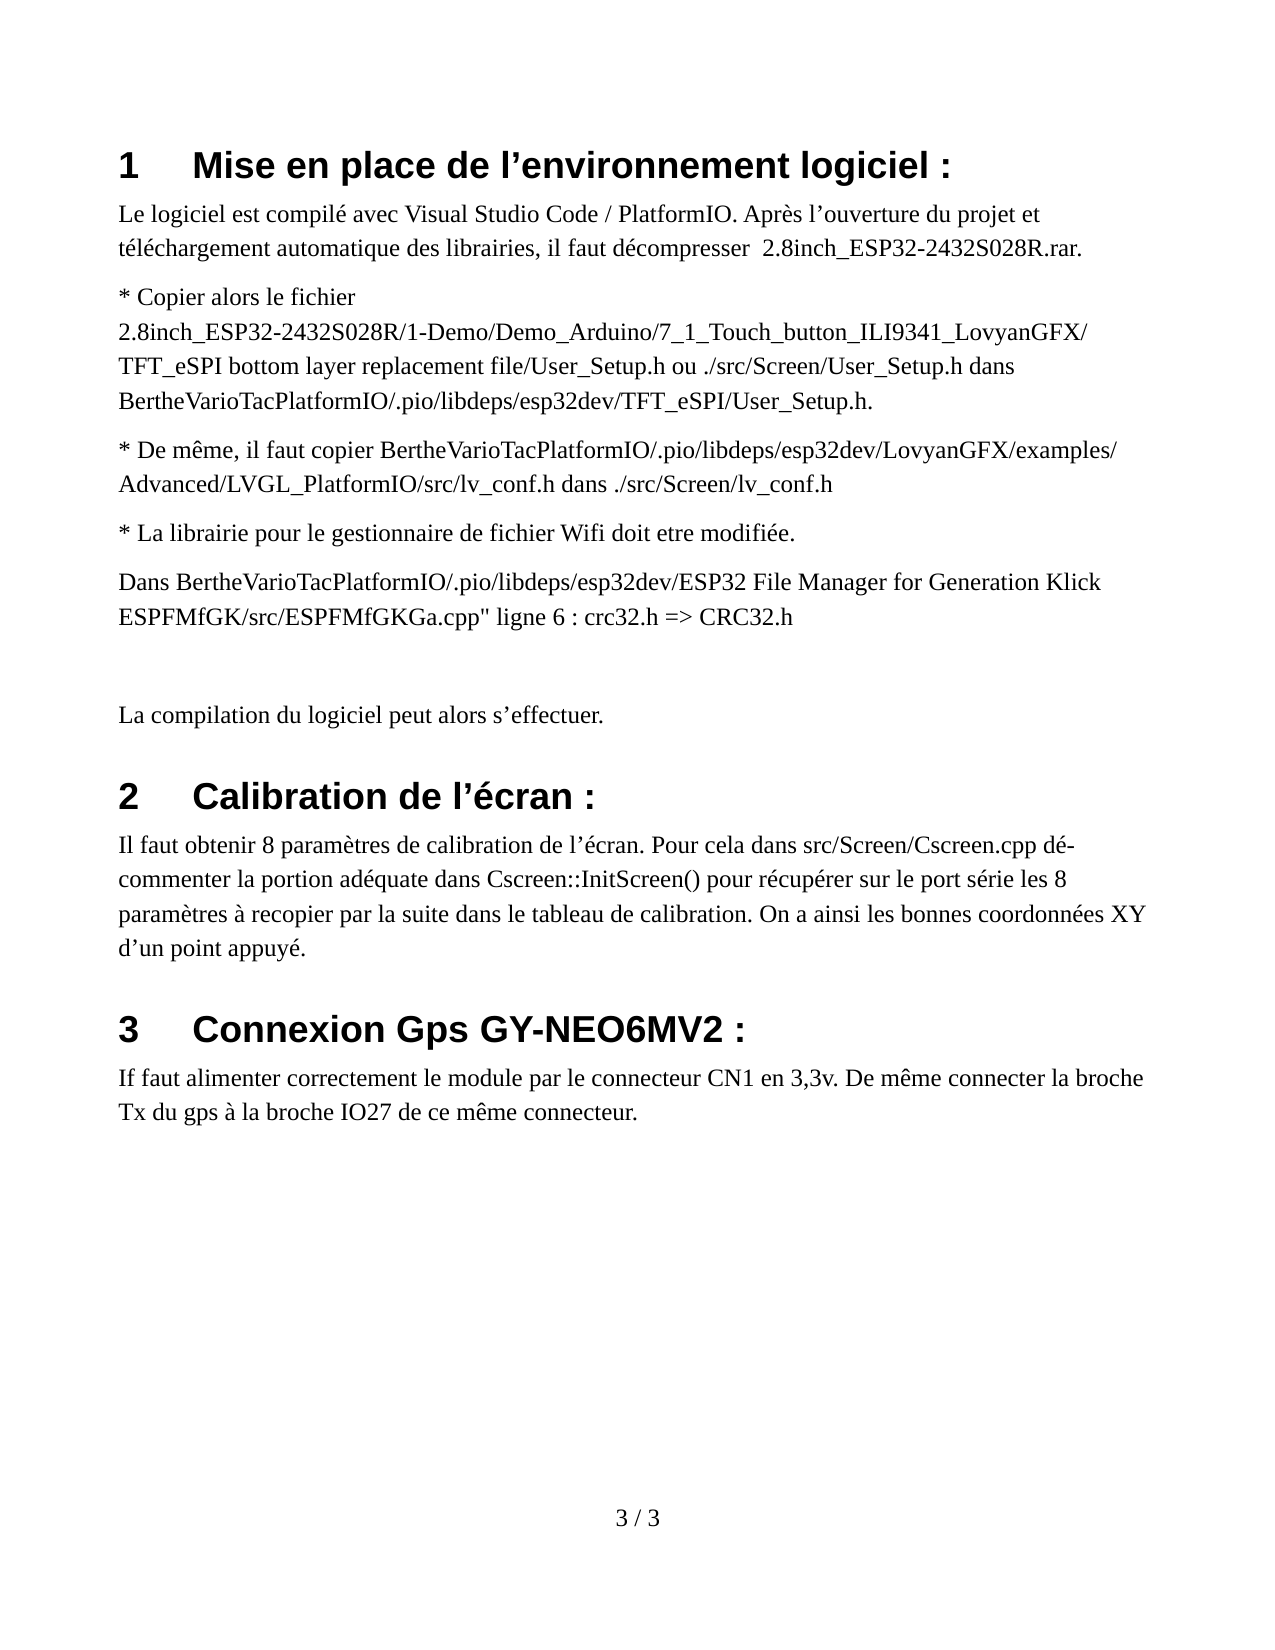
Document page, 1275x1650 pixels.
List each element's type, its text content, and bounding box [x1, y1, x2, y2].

text Le logiciel est compilé avec Visual Studio Code / PlatformIO. Après l’ouverture du projet et téléchargement automatique des librairies, il faut décompresser 2.8inch_ESP32-2432S028R.rar. [118, 199, 1157, 262]
subtitle Mise en place de l’environnement logiciel : [118, 143, 1157, 186]
text * La librairie pour le gestionnaire de fichier Wifi doit etre modifiée. [118, 518, 1157, 547]
text * De même, il faut copier BertheVarioTacPlatformIO/.pio/libdeps/esp32dev/LovyanGFX/examples/Advanced/LVGL_PlatformIO/src/lv_conf.h dans ./src/Screen/lv_conf.h [118, 435, 1157, 498]
text If faut alimenter correctement le module par le connecteur CN1 en 3,3v. De même connecter la broche Tx du gps à la broche IO27 de ce même connecteur. [118, 1063, 1157, 1126]
text * Copier alors le fichier 2.8inch_ESP32-2432S028R/1-Demo/Demo_Arduino/7_1_Touch_button_ILI9341_LovyanGFX/TFT_eSPI bottom layer replacement file/User_Setup.h ou ./src/Screen/User_Setup.h dans BertheVarioTacPlatformIO/.pio/libdeps/esp32dev/TFT_eSPI/User_Setup.h. [118, 282, 1157, 414]
text La compilation du logiciel peut alors s’effectuer. [118, 700, 1157, 729]
text Dans BertheVarioTacPlatformIO/.pio/libdeps/esp32dev/ESP32 File Manager for Generation Klick ESPFMfGK/src/ESPFMfGKGa.cpp" ligne 6 : crc32.h => CRC32.h [118, 567, 1157, 631]
subtitle Calibration de l’écran : [118, 774, 1157, 817]
subtitle Connexion Gps GY-NEO6MV2 : [118, 1007, 1157, 1050]
text Il faut obtenir 8 paramètres de calibration de l’écran. Pour cela dans src/Screen/Cscreen.cpp dé-commenter la portion adéquate dans Cscreen::InitScreen() pour récupérer sur le port série les 8 paramètres à recopier par la suite dans le tableau de calibration. On a ainsi les bonnes coordonnées XY d’un point appuyé. [118, 830, 1157, 962]
